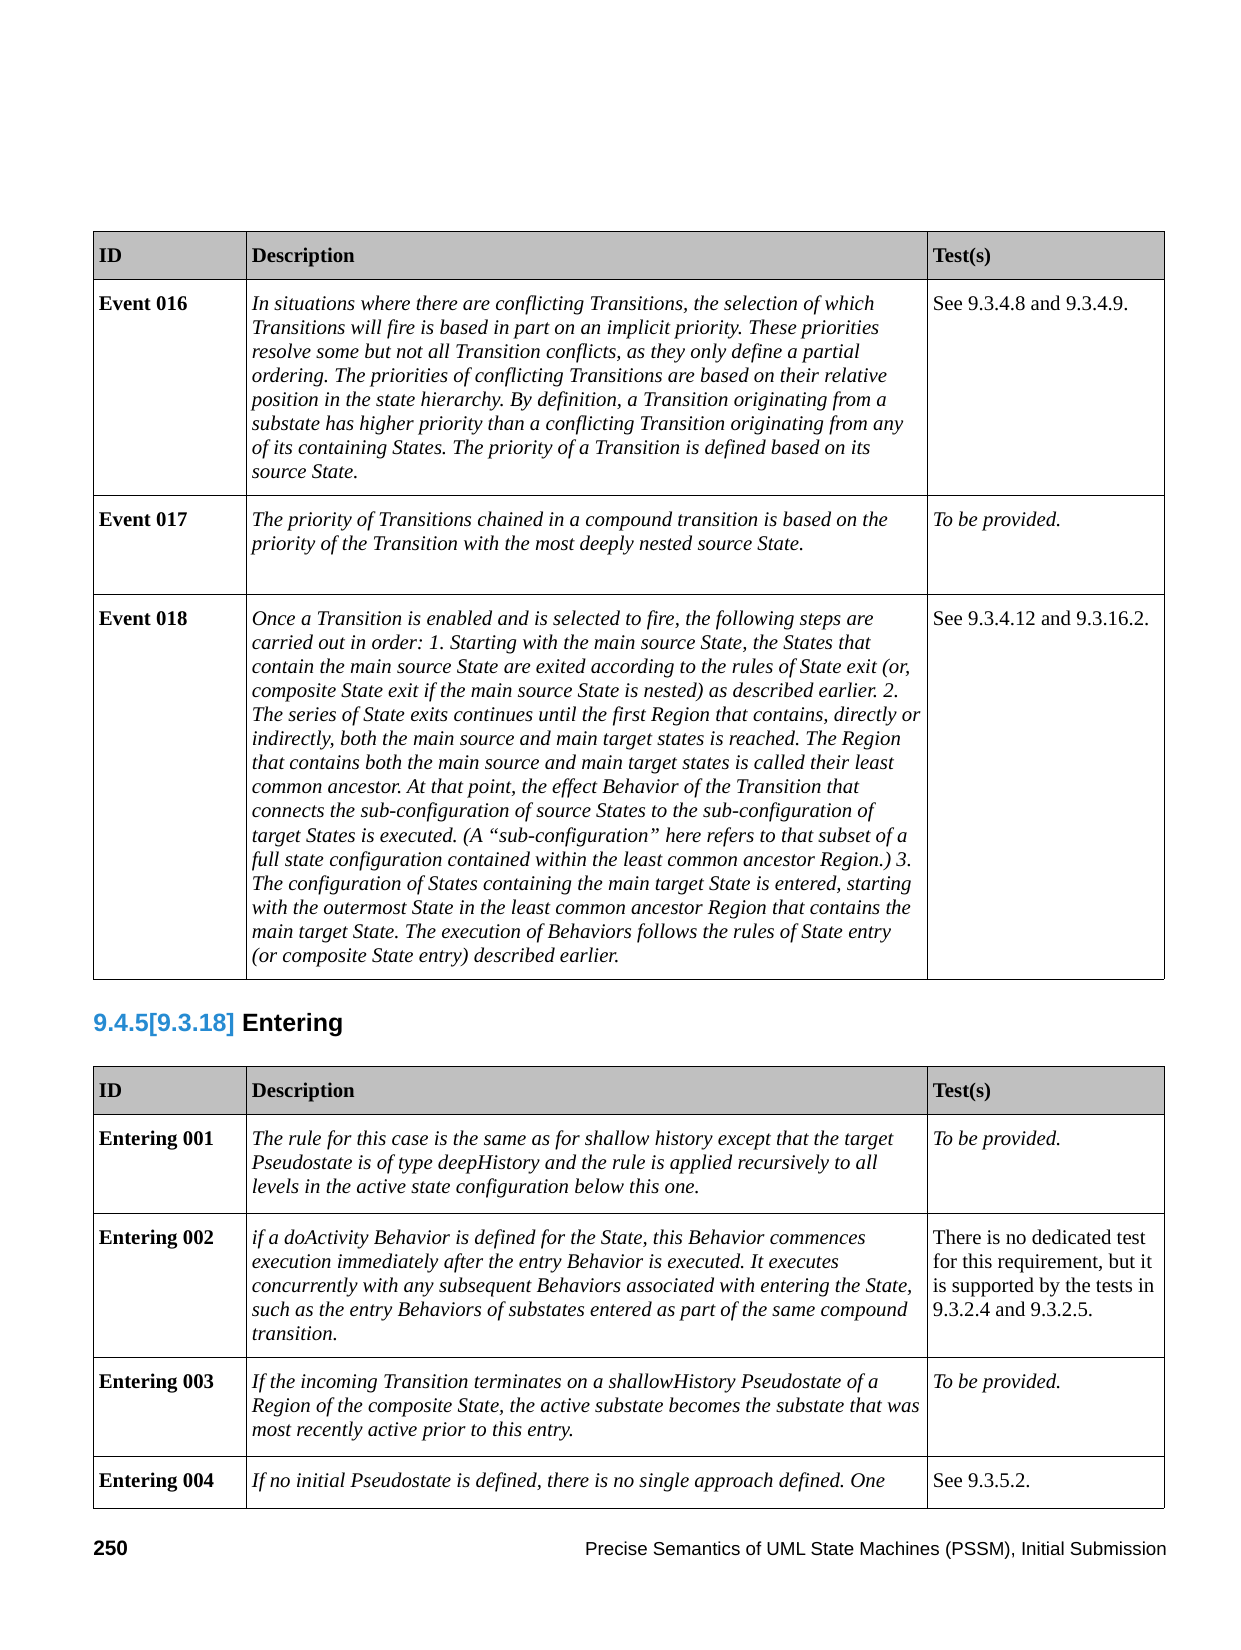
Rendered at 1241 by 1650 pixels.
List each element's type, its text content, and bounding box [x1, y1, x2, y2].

table_cell if a doActivity Behavior is defined for the State, this Behavior commences execution immediately after the entry Behavior is executed. It executes concurrently with any subsequent Behaviors associated with entering the State, such as the entry Behaviors of substates entered as part of the same compound transition. [247, 1214, 927, 1357]
table_cell The priority of Transitions chained in a compound transition is based on the priority of the Transition with the most deeply nested source State. [247, 496, 927, 594]
table_cell There is no dedicated test for this requirement, but it is supported by the tests in 9.3.2.4 and 9.3.2.5. [928, 1214, 1164, 1357]
table_cell Entering 002 [94, 1214, 246, 1357]
table_header Test(s) [928, 1067, 1164, 1114]
table_header Test(s) [928, 232, 1164, 279]
table_cell See 9.3.4.12 and 9.3.16.2. [928, 595, 1164, 979]
table_cell Event 016 [94, 280, 246, 495]
table_cell In situations where there are conflicting Transitions, the selection of which Transitions will fire is based in part on an implicit priority. These priorities resolve some but not all Transition conflicts, as they only define a partial ordering. The priorities of conflicting Transitions are based on their relative position in the state hierarchy. By definition, a Transition originating from a substate has higher priority than a conflicting Transition originating from any of its containing States. The priority of a Transition is defined based on its source State. [247, 280, 927, 495]
subtitle Entering [93, 1008, 1164, 1037]
table_cell Entering 001 [94, 1115, 246, 1213]
table_cell To be provided. [928, 1115, 1164, 1213]
table_cell The rule for this case is the same as for shallow history except that the target Pseudostate is of type deepHistory and the rule is applied recursively to all levels in the active state configuration below this one. [247, 1115, 927, 1213]
table_header ID [94, 232, 246, 279]
table_cell To be provided. [928, 496, 1164, 594]
table_header Description [247, 232, 927, 279]
table_header Description [247, 1067, 927, 1114]
table_cell If the incoming Transition terminates on a shallowHistory Pseudostate of a Region of the composite State, the active substate becomes the substate that was most recently active prior to this entry. [247, 1358, 927, 1456]
table_cell To be provided. [928, 1358, 1164, 1456]
table_cell Entering 003 [94, 1358, 246, 1456]
table_cell See 9.3.4.8 and 9.3.4.9. [928, 280, 1164, 495]
table_cell Once a Transition is enabled and is selected to fire, the following steps are carried out in order: 1. Starting with the main source State, the States that contain the main source State are exited according to the rules of State exit (or, composite State exit if the main source State is nested) as described earlier. 2. The series of State exits continues until the first Region that contains, directly or indirectly, both the main source and main target states is reached. The Region that contains both the main source and main target states is called their least common ancestor. At that point, the effect Behavior of the Transition that connects the sub-configuration of source States to the sub-configuration of target States is executed. (A “sub-configuration” here refers to that subset of a full state configuration contained within the least common ancestor Region.) 3. The configuration of States containing the main target State is entered, starting with the outermost State in the least common ancestor Region that contains the main target State. The execution of Behaviors follows the rules of State entry (or composite State entry) described earlier. [247, 595, 927, 979]
table_cell If no initial Pseudostate is defined, there is no single approach defined. One [247, 1457, 927, 1507]
table_header ID [94, 1067, 246, 1114]
table_cell Event 018 [94, 595, 246, 979]
table_cell See 9.3.5.2. [928, 1457, 1164, 1507]
table_cell Event 017 [94, 496, 246, 594]
table_cell Entering 004 [94, 1457, 246, 1507]
